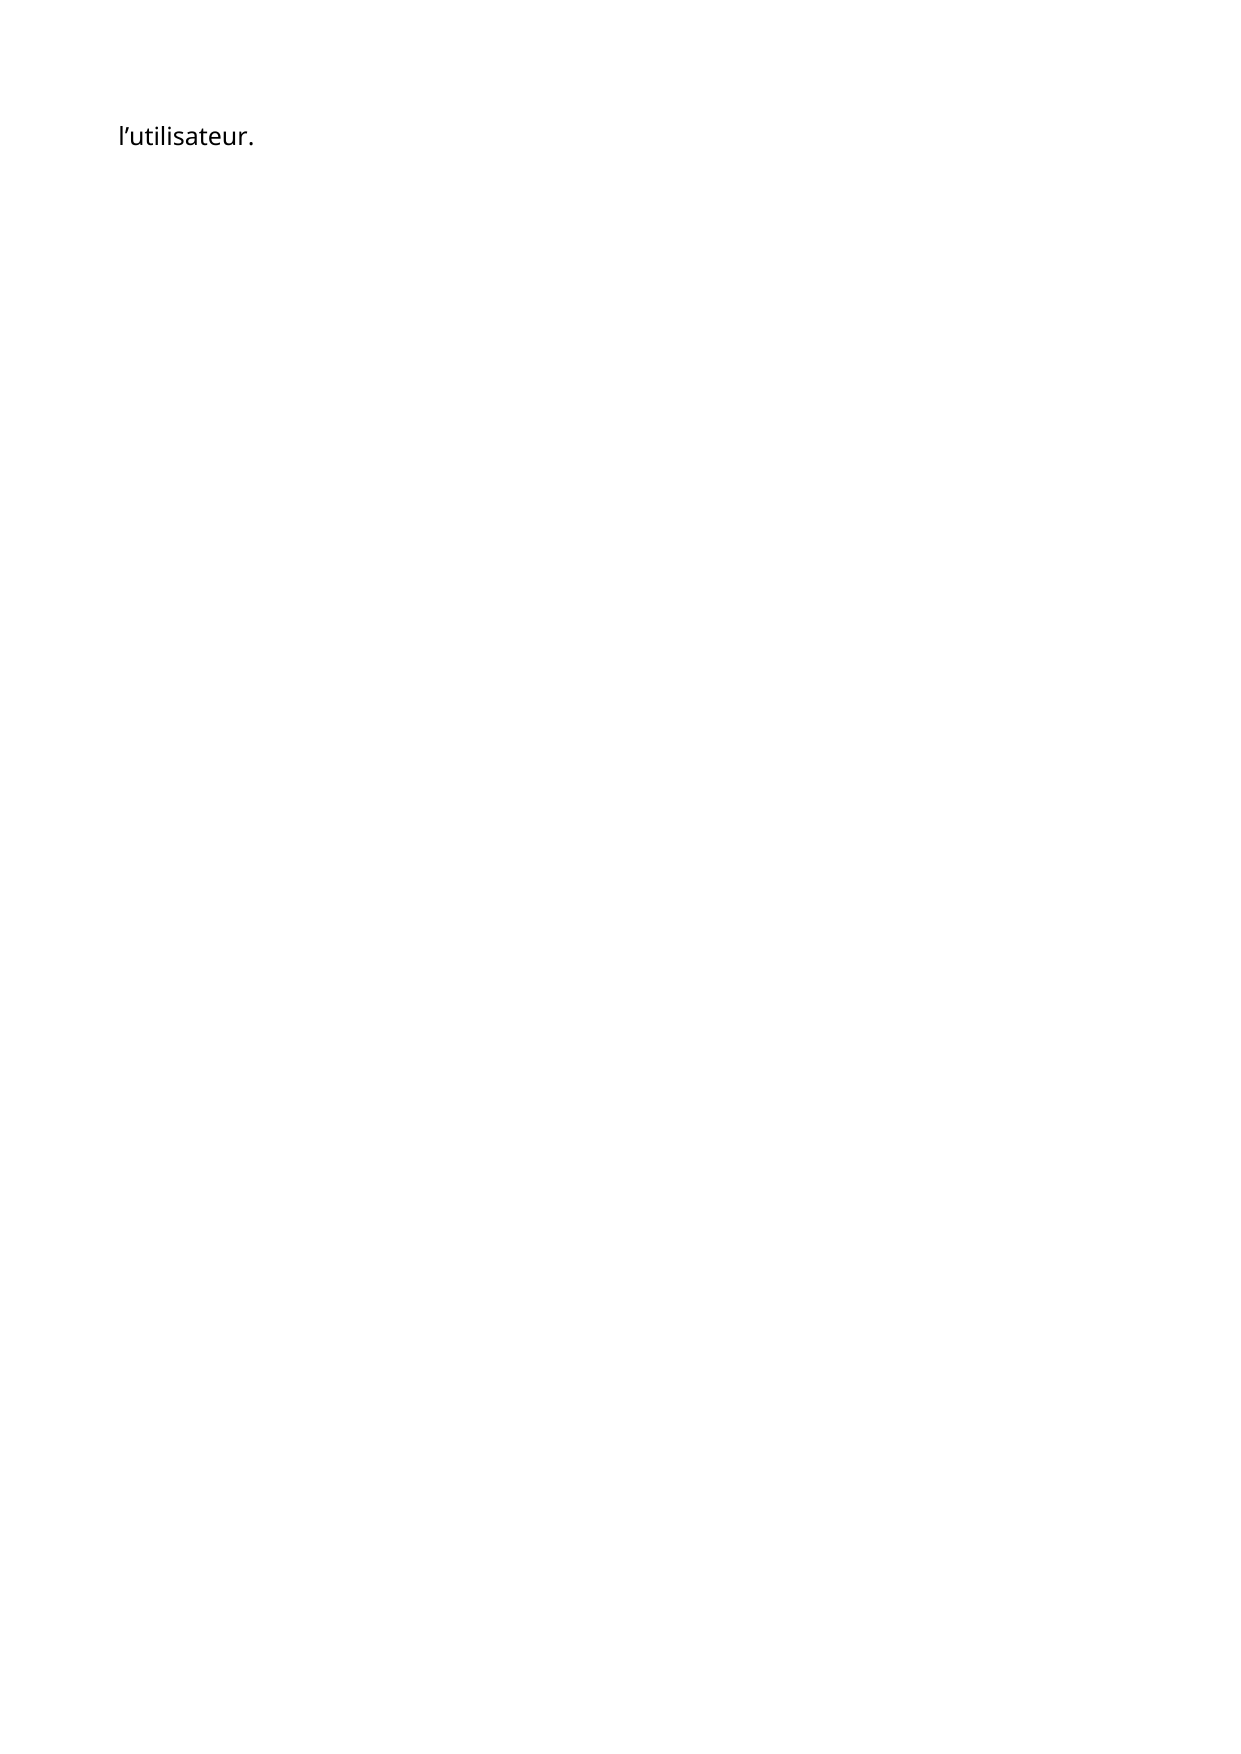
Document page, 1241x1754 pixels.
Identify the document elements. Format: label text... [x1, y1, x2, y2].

text l’utilisateur. [118, 118, 1122, 152]
